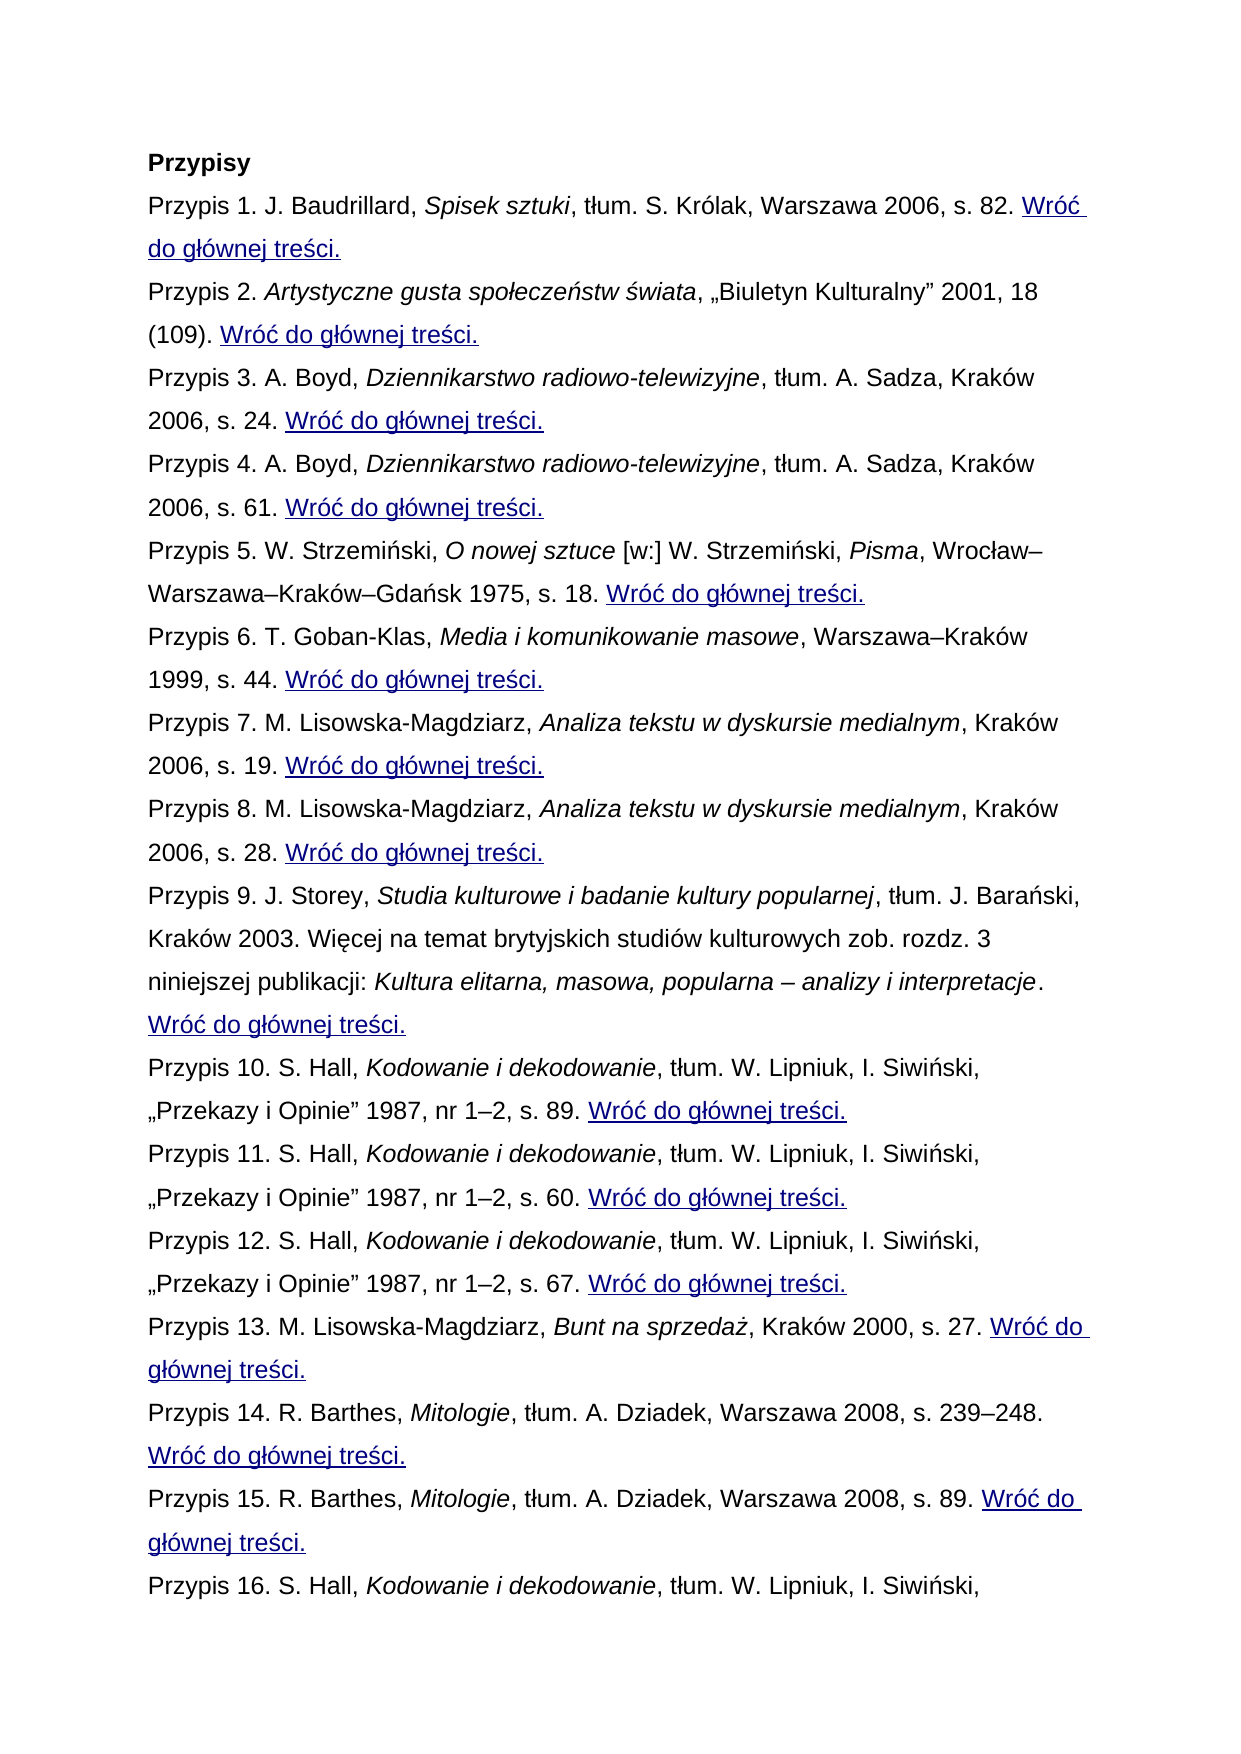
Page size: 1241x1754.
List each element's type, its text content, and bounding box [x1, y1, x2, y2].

text Przypis 16. S. Hall, Kodowanie i dekodowanie, tłum. W. Lipniuk, I. Siwiński, [148, 1571, 1093, 1599]
text Przypis 14. R. Barthes, Mitologie, tłum. A. Dziadek, Warszawa 2008, s. 239–248. Wróć do głównej treści. [148, 1398, 1093, 1470]
text Przypis 10. S. Hall, Kodowanie i dekodowanie, tłum. W. Lipniuk, I. Siwiński, „Przekazy i Opinie” 1987, nr 1–2, s. 89. Wróć do głównej treści. [148, 1053, 1093, 1125]
text Przypis 6. T. Goban-Klas, Media i komunikowanie masowe, Warszawa–Kraków 1999, s. 44. Wróć do głównej treści. [148, 622, 1093, 694]
text Przypis 15. R. Barthes, Mitologie, tłum. A. Dziadek, Warszawa 2008, s. 89. Wróć do głównej treści. [148, 1484, 1093, 1556]
text Przypis 7. M. Lisowska-Magdziarz, Analiza tekstu w dyskursie medialnym, Kraków 2006, s. 19. Wróć do głównej treści. [148, 708, 1093, 780]
text Przypis 1. J. Baudrillard, Spisek sztuki, tłum. S. Królak, Warszawa 2006, s. 82. Wróć do głównej treści. [148, 191, 1093, 263]
text Przypis 3. A. Boyd, Dziennikarstwo radiowo-telewizyjne, tłum. A. Sadza, Kraków 2006, s. 24. Wróć do głównej treści. [148, 363, 1093, 435]
text Przypis 9. J. Storey, Studia kulturowe i badanie kultury popularnej, tłum. J. Barański, Kraków 2003. Więcej na temat brytyjskich studiów kulturowych zob. rozdz. 3 niniejszej publikacji: Kultura elitarna, masowa, popularna – analizy i interpretacje. Wróć do głównej treści. [148, 881, 1093, 1039]
text Przypis 2. Artystyczne gusta społeczeństw świata, „Biuletyn Kulturalny” 2001, 18 (109). Wróć do głównej treści. [148, 277, 1093, 349]
text Przypis 8. M. Lisowska-Magdziarz, Analiza tekstu w dyskursie medialnym, Kraków 2006, s. 28. Wróć do głównej treści. [148, 794, 1093, 866]
text Przypis 11. S. Hall, Kodowanie i dekodowanie, tłum. W. Lipniuk, I. Siwiński, „Przekazy i Opinie” 1987, nr 1–2, s. 60. Wróć do głównej treści. [148, 1139, 1093, 1211]
text Przypis 5. W. Strzemiński, O nowej sztuce [w:] W. Strzemiński, Pisma, Wrocław–Warszawa–Kraków–Gdańsk 1975, s. 18. Wróć do głównej treści. [148, 536, 1093, 608]
text Przypis 12. S. Hall, Kodowanie i dekodowanie, tłum. W. Lipniuk, I. Siwiński, „Przekazy i Opinie” 1987, nr 1–2, s. 67. Wróć do głównej treści. [148, 1226, 1093, 1298]
subtitle Przypisy [148, 148, 1093, 176]
text Przypis 4. A. Boyd, Dziennikarstwo radiowo-telewizyjne, tłum. A. Sadza, Kraków 2006, s. 61. Wróć do głównej treści. [148, 449, 1093, 521]
text Przypis 13. M. Lisowska-Magdziarz, Bunt na sprzedaż, Kraków 2000, s. 27. Wróć do głównej treści. [148, 1312, 1093, 1384]
